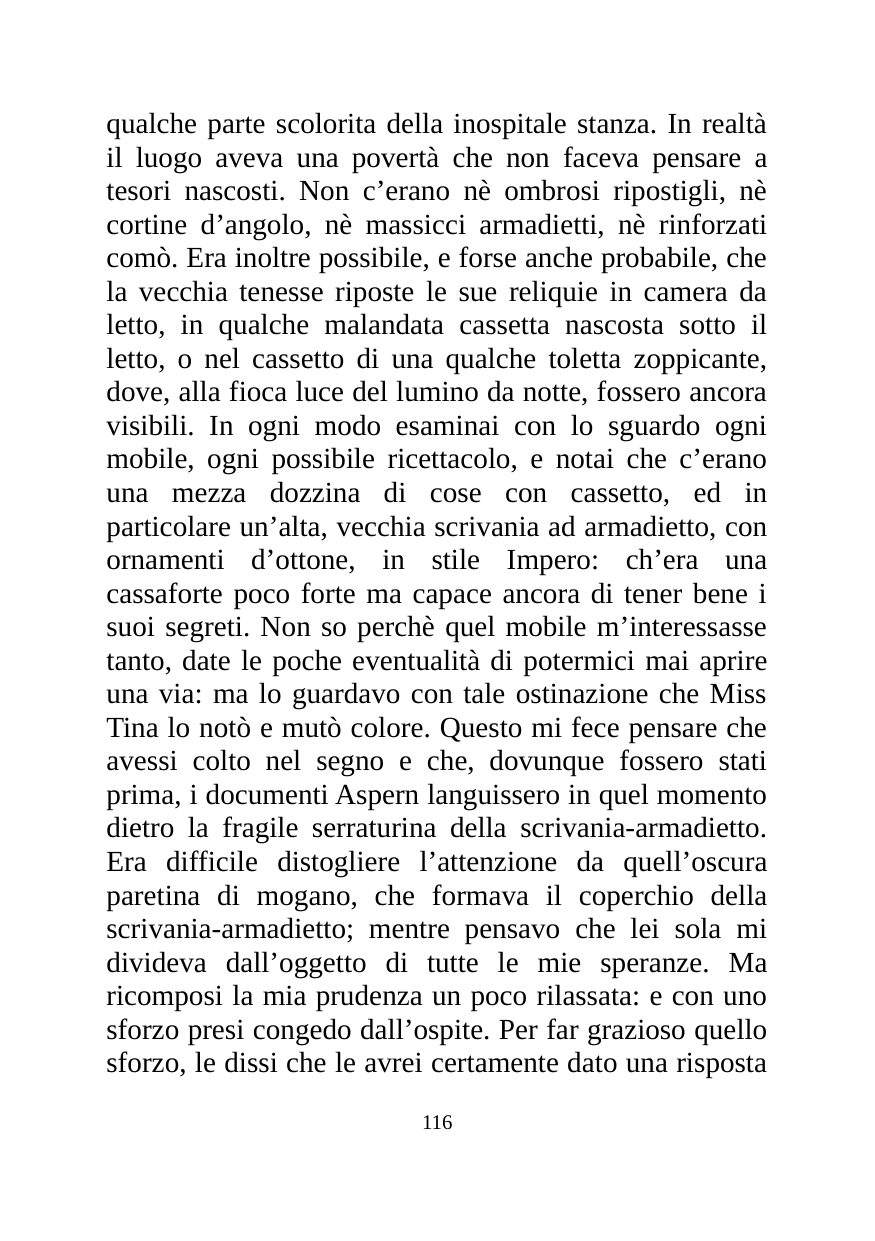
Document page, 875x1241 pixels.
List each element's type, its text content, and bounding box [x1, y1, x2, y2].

text qualche parte scolorita della inospitale stanza. In realtà il luogo aveva una povertà che non faceva pensare a tesori nascosti. Non c’erano nè ombrosi ripostigli, nè cortine d’angolo, nè massicci armadietti, nè rinforzati comò. Era inoltre possibile, e forse anche probabile, che la vecchia tenesse riposte le sue reliquie in camera da letto, in qualche malandata cassetta nascosta sotto il letto, o nel cassetto di una qualche toletta zoppicante, dove, alla fioca luce del lumino da notte, fossero ancora visibili. In ogni modo esaminai con lo sguardo ogni mobile, ogni possibile ricettacolo, e notai che c’erano una mezza dozzina di cose con cassetto, ed in particolare un’alta, vecchia scrivania ad armadietto, con ornamenti d’ottone, in stile Impero: ch’era una cassaforte poco forte ma capace ancora di tener bene i suoi segreti. Non so perchè quel mobile m’interessasse tanto, date le poche eventualità di potermici mai aprire una via: ma lo guardavo con tale ostinazione che Miss Tina lo notò e mutò colore. Questo mi fece pensare che avessi colto nel segno e che, dovunque fossero stati prima, i documenti Aspern languissero in quel momento dietro la fragile serraturina della scrivania-armadietto. Era difficile distogliere l’attenzione da quell’oscura paretina di mogano, che formava il coperchio della scrivania-armadietto; mentre pensavo che lei sola mi divideva dall’oggetto di tutte le mie speranze. Ma ricomposi la mia prudenza un poco rilassata: e con uno sforzo presi congedo dall’ospite. Per far grazioso quello sforzo, le dissi che le avrei certamente dato una risposta [106, 106, 768, 1079]
